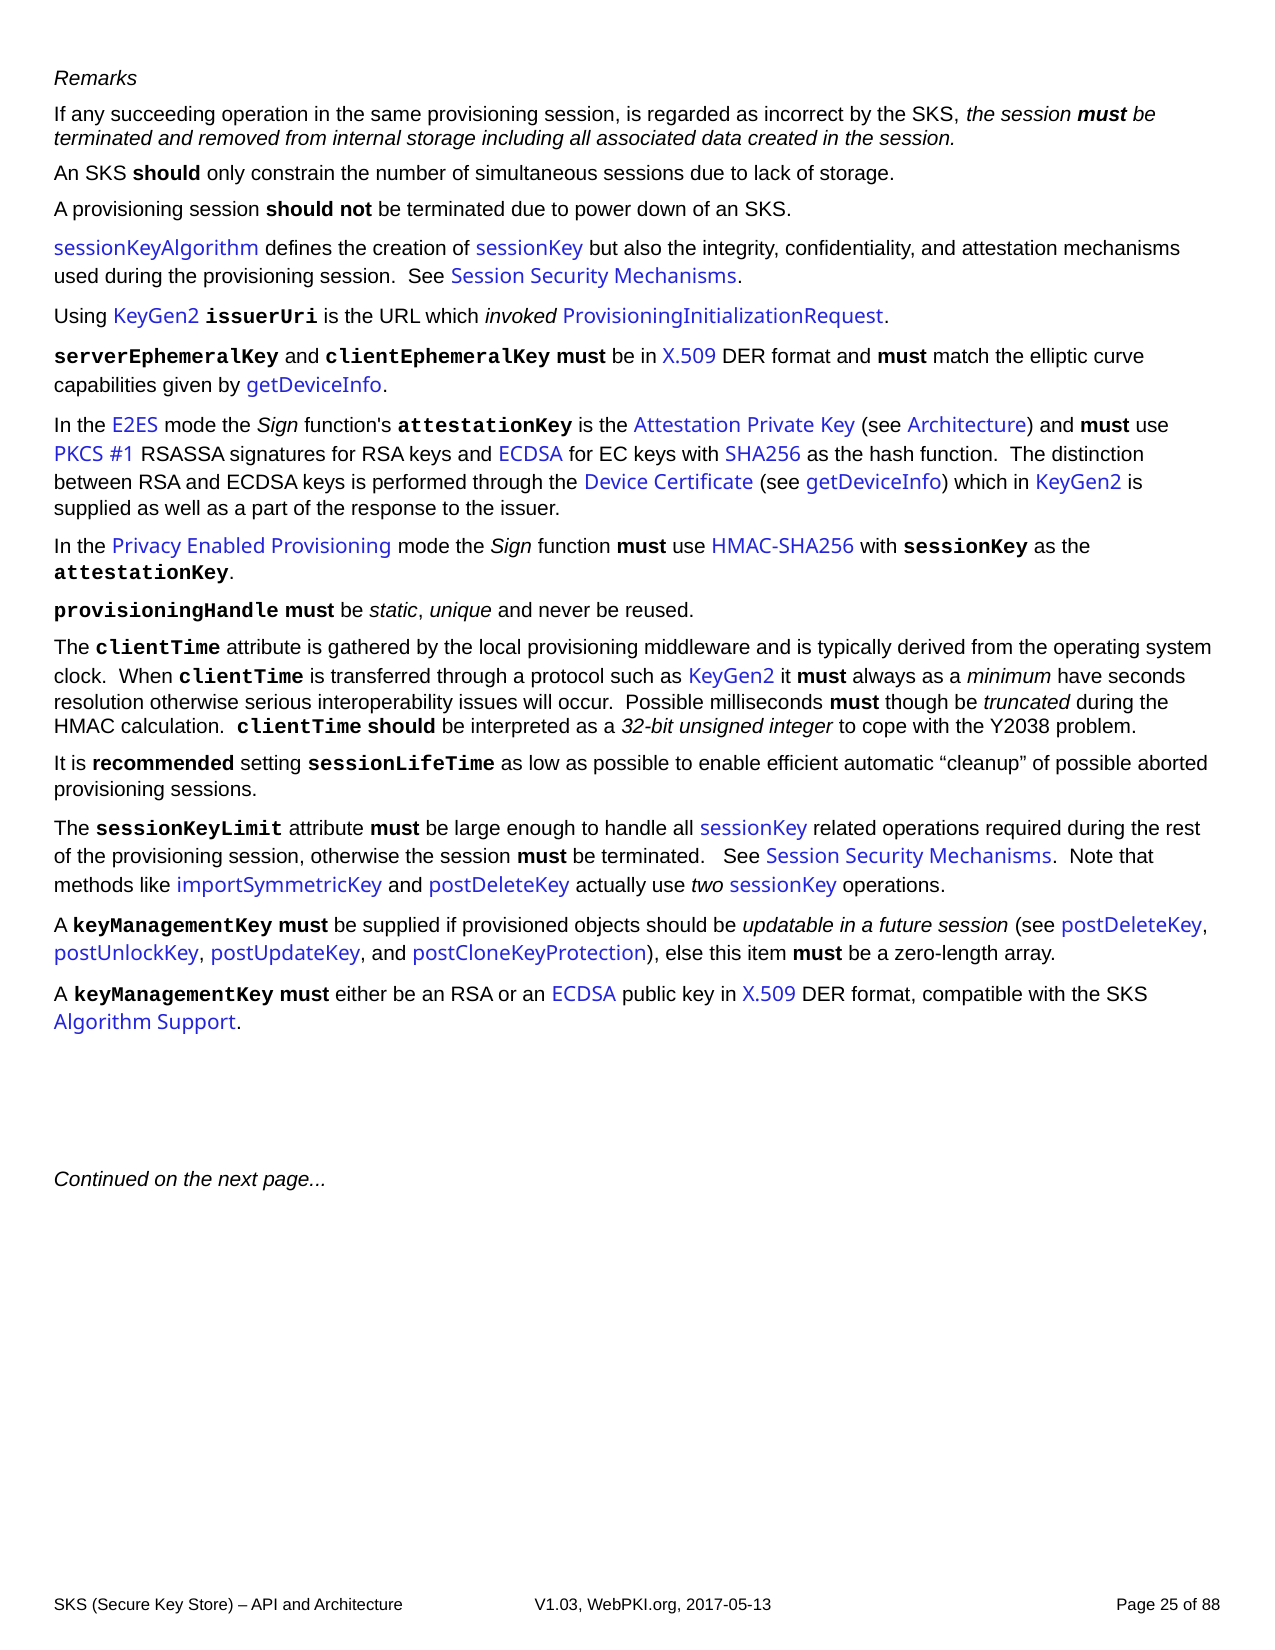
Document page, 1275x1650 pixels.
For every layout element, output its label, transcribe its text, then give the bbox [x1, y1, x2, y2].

text The sessionKeyLimit attribute must be large enough to handle all sessionKey related operations required during the rest of the provisioning session, otherwise the session must be terminated. See Session Security Mechanisms. Note that methods like importSymmetricKey and postDeleteKey actually use two sessionKey operations. [54, 813, 1221, 898]
text Using KeyGen2 issuerUri is the URL which invoked ProvisioningInitializationRequest. [54, 301, 1221, 330]
text sessionKeyAlgorithm defines the creation of sessionKey but also the integrity, confidentiality, and attestation mechanisms used during the provisioning session. See Session Security Mechanisms. [54, 233, 1221, 289]
text The clientTime attribute is gathered by the local provisioning middleware and is typically derived from the operating system clock. When clientTime is transferred through a protocol such as KeyGen2 it must always as a minimum have seconds resolution otherwise serious interoperability issues will occur. Possible milliseconds must though be truncated during the HMAC calculation. clientTime should be interpreted as a 32-bit unsigned integer to cope with the Y2038 problem. [54, 635, 1221, 739]
text provisioningHandle must be static, unique and never be reused. [54, 598, 1221, 623]
text Continued on the next page... [54, 1167, 1221, 1191]
text If any succeeding operation in the same provisioning session, is regarded as incorrect by the SKS, the session must be terminated and removed from internal storage including all associated data created in the session. [54, 101, 1221, 149]
text In the E2ES mode the Sign function's attestationKey is the Attestation Private Key (see Architecture) and must use PKCS #1 RSASSA signatures for RSA keys and ECDSA for EC keys with SHA256 as the hash function. The distinction between RSA and ECDSA keys is performed through the Device Certificate (see getDeviceInfo) which in KeyGen2 is supplied as well as a part of the response to the issuer. [54, 410, 1221, 520]
text serverEphemeralKey and clientEphemeralKey must be in X.509 DER format and must match the elliptic curve capabilities given by getDeviceInfo. [54, 342, 1221, 398]
text A keyManagementKey must either be an RSA or an ECDSA public key in X.509 DER format, compatible with the SKS Algorithm Support. [54, 979, 1221, 1036]
text In the Privacy Enabled Provisioning mode the Sign function must use HMAC-SHA256 with sessionKey as the attestationKey. [54, 531, 1221, 586]
text Remarks [54, 66, 1221, 90]
text It is recommended setting sessionLifeTime as low as possible to enable efficient automatic “cleanup” of possible aborted provisioning sessions. [54, 751, 1221, 801]
text An SKS should only constrain the number of simultaneous sessions due to lack of storage. [54, 161, 1221, 185]
text A provisioning session should not be terminated due to power down of an SKS. [54, 197, 1221, 221]
text A keyManagementKey must be supplied if provisioned objects should be updatable in a future session (see postDeleteKey, postUnlockKey, postUpdateKey, and postCloneKeyProtection), else this item must be a zero-length array. [54, 910, 1221, 967]
